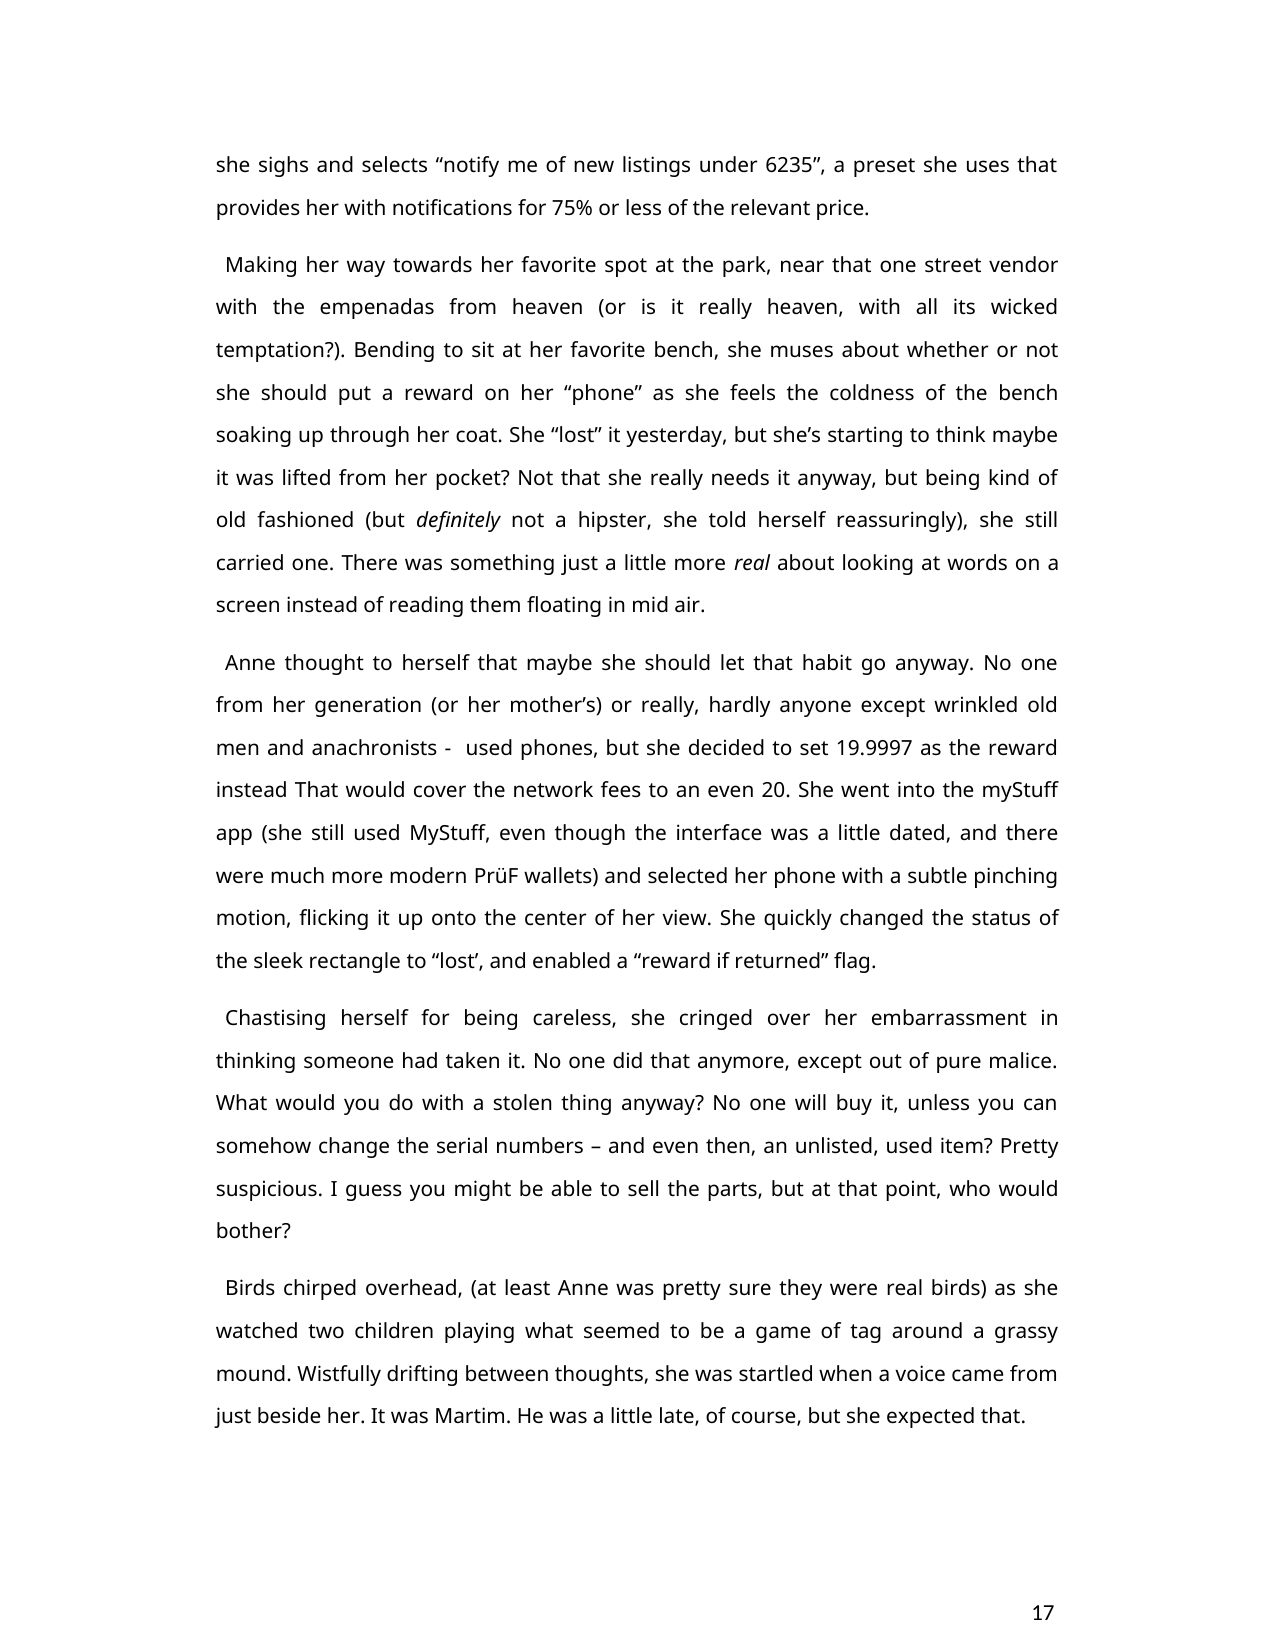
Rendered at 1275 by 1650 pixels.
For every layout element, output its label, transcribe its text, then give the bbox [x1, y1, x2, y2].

text Anne thought to herself that maybe she should let that habit go anyway. No one from her generation (or her mother’s) or really, hardly anyone except wrinkled old men and anachronists - used phones, but she decided to set 19.9997 as the reward instead That would cover the network fees to an even 20. She went into the myStuff app (she still used MyStuff, even though the interface was a little dated, and there were much more modern PrüF wallets) and selected her phone with a subtle pinching motion, flicking it up onto the center of her view. She quickly changed the status of the sleek rectangle to “lost’, and enabled a “reward if returned” flag. [216, 648, 1059, 974]
text she sighs and selects “notify me of new listings under 6235”, a preset she uses that provides her with notifications for 75% or less of the relevant price. [216, 150, 1059, 221]
text Making her way towards her favorite spot at the park, near that one street vendor with the empenadas from heaven (or is it really heaven, with all its wicked temptation?). Bending to sit at her favorite bench, she muses about whether or not she should put a reward on her “phone” as she feels the coldness of the bench soaking up through her coat. She “lost” it yesterday, but she’s starting to think maybe it was lifted from her pocket? Not that she really needs it anyway, but being kind of old fashioned (but definitely not a hipster, she told herself reassuringly), she still carried one. There was something just a little more real about looking at words on a screen instead of reading them floating in mid air. [216, 250, 1059, 619]
text Birds chirped overhead, (at least Anne was pretty sure they were real birds) as she watched two children playing what seemed to be a game of tag around a grassy mound. Wistfully drifting between thoughts, she was startled when a voice came from just beside her. It was Martim. He was a little late, of course, but she expected that. [216, 1273, 1059, 1430]
text Chastising herself for being careless, she cringed over her embarrassment in thinking someone had taken it. No one did that anymore, except out of pure malice. What would you do with a stolen thing anyway? No one will buy it, unless you can somehow change the serial numbers – and even then, an unlisted, used item? Pretty suspicious. I guess you might be able to sell the parts, but at that point, who would bother? [216, 1003, 1059, 1245]
